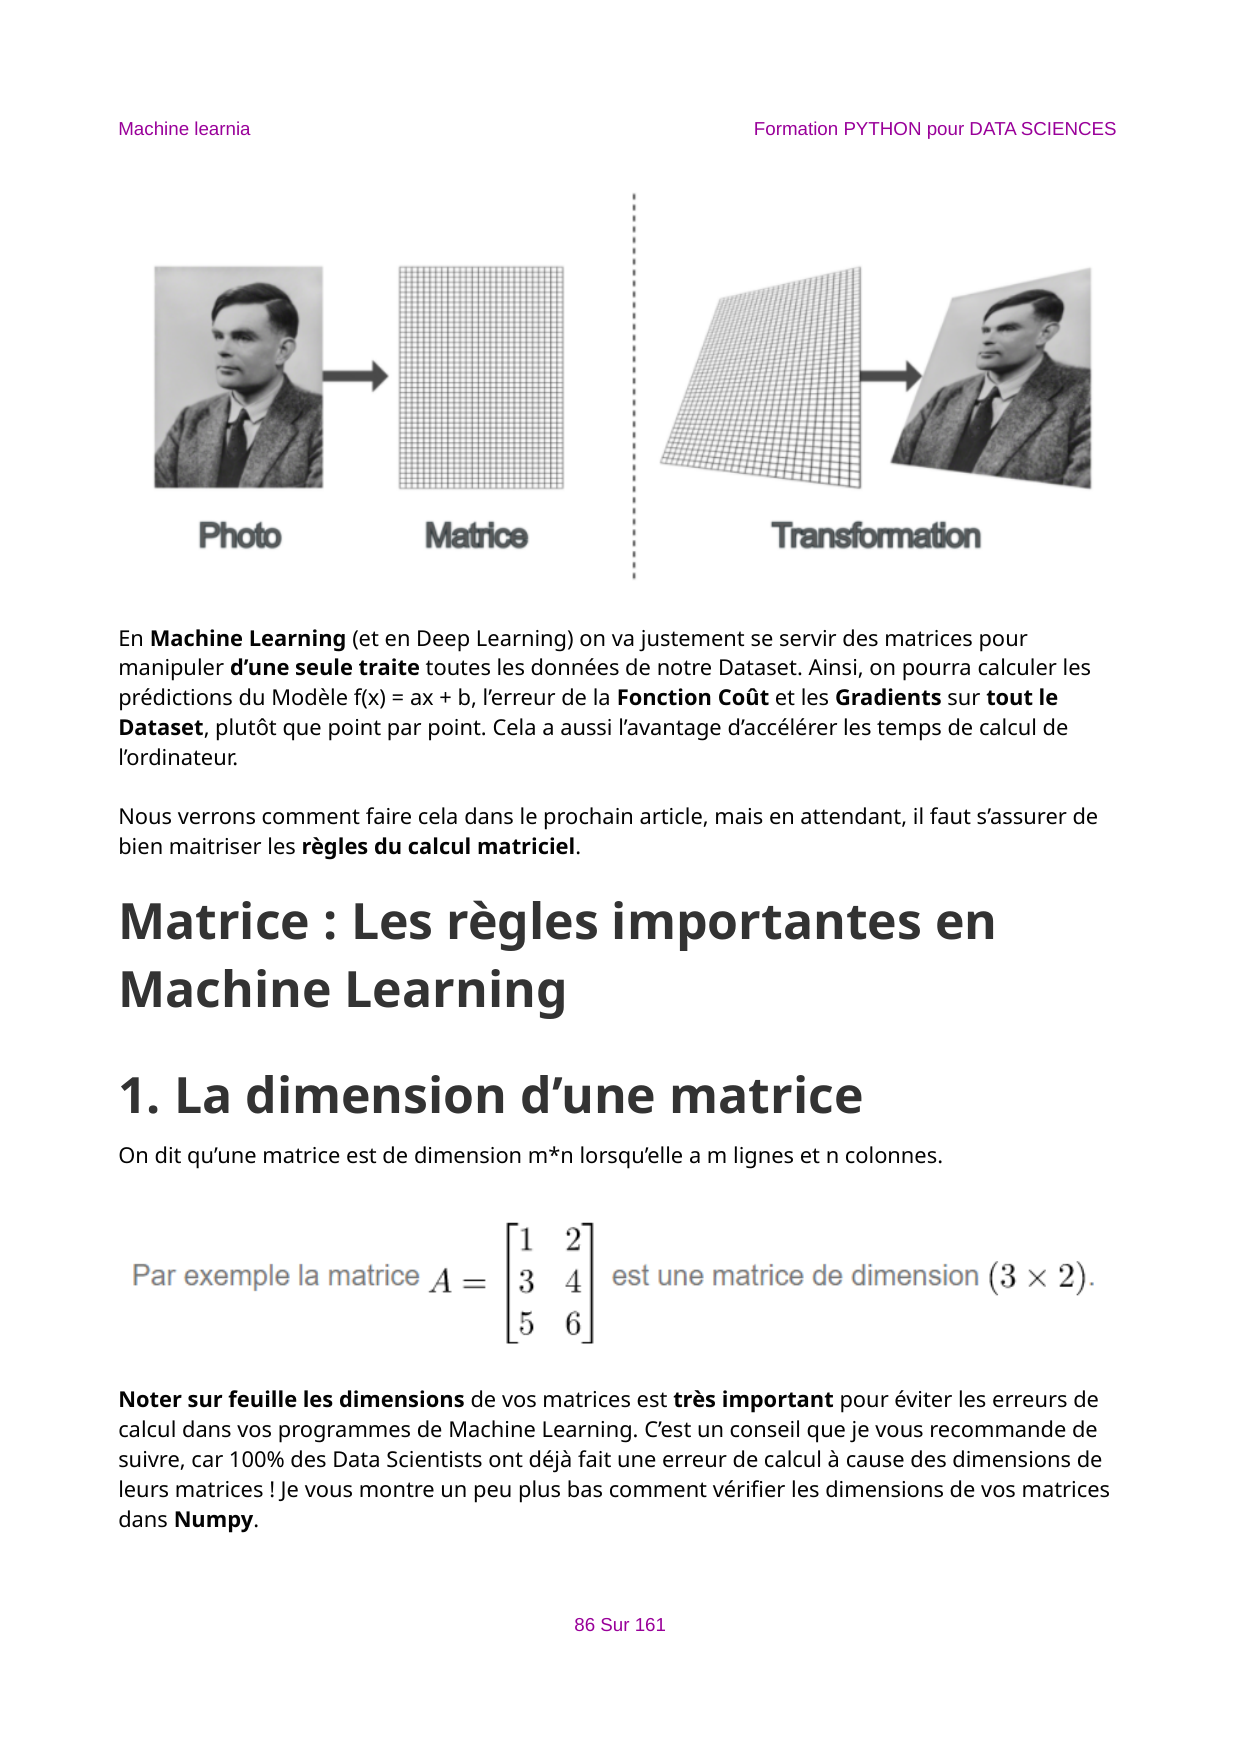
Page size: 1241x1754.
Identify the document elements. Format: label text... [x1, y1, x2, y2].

text On dit qu’une matrice est de dimension m*n lorsqu’elle a m lignes et n colonnes. [118, 1140, 1122, 1170]
subtitle 1. La dimension d’une matrice [118, 1059, 1122, 1128]
text Noter sur feuille les dimensions de vos matrices est très important pour éviter les erreurs de calcul dans vos programmes de Machine Learning. C’est un conseil que je vous recommande de suivre, car 100% des Data Scientists ont déjà fait une erreur de calcul à cause des dimensions de leurs matrices ! Je vous montre un peu plus bas comment vérifier les dimensions de vos matrices dans Numpy. [118, 1384, 1122, 1533]
text Nous verrons comment faire cela dans le prochain article, mais en attendant, il faut s’assurer de bien maitriser les règles du calcul matriciel. [118, 801, 1122, 861]
picture [118, 169, 1122, 593]
subtitle Matrice : Les règles importantes en Machine Learning [118, 886, 1122, 1022]
picture [118, 1199, 1122, 1355]
text En Machine Learning (et en Deep Learning) on va justement se servir des matrices pour manipuler d’une seule traite toutes les données de notre Dataset. Ainsi, on pourra calculer les prédictions du Modèle f(x) = ax + b, l’erreur de la Fonction Coût et les Gradients sur tout le Dataset, plutôt que point par point. Cela a aussi l’avantage d’accélérer les temps de calcul de l’ordinateur. [118, 622, 1122, 771]
